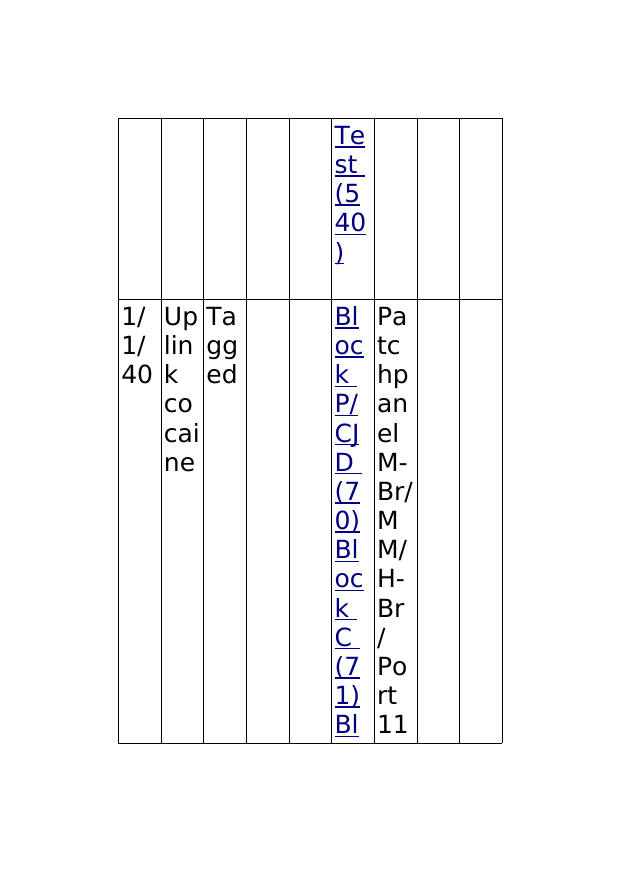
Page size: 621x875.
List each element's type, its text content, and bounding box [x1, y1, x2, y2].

table_cell [460, 300, 502, 742]
table_cell 1/1/40 [119, 300, 161, 742]
table_cell [204, 119, 246, 299]
table_cell [162, 119, 203, 299]
table_cell [247, 119, 289, 299]
table_cell Block P/CJD (70) Block C (71) Bl [332, 300, 374, 742]
table_cell [418, 119, 459, 299]
table_cell [119, 119, 161, 299]
table_cell [247, 300, 289, 742]
table_cell [290, 300, 331, 742]
table_cell [460, 119, 502, 299]
table_cell Tagged [204, 300, 246, 742]
table_cell Patchpanel M-Br/MM/H-Br / Port 11 [375, 300, 417, 742]
table_cell [375, 119, 417, 299]
table_cell Uplink cocaine [162, 300, 203, 742]
table_cell [290, 119, 331, 299]
table_cell Test (540) [332, 119, 374, 299]
table_cell [418, 300, 459, 742]
